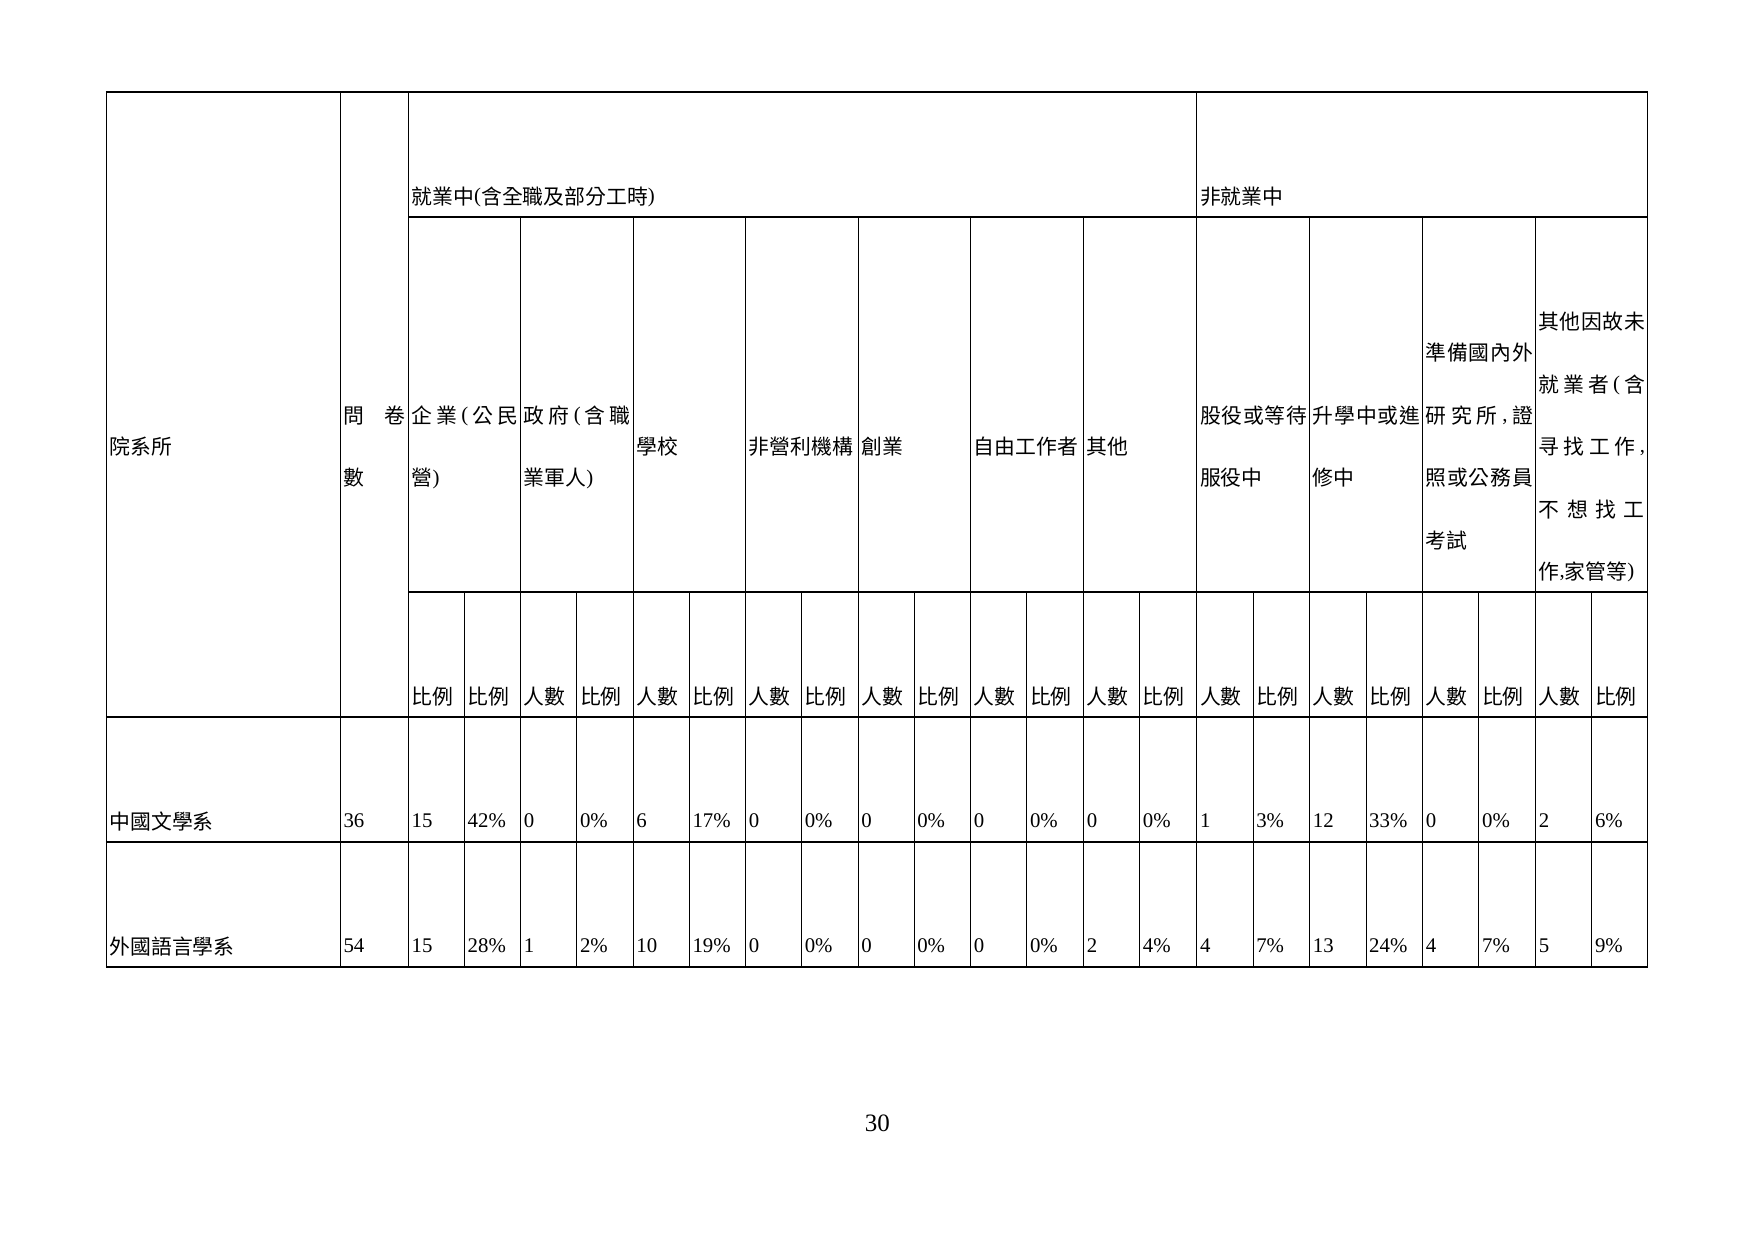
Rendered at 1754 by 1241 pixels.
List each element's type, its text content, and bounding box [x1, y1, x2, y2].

table_cell 人數 [1084, 593, 1139, 716]
table_cell 其他因故未就業者(含寻找工作,不想找工作,家管等) [1536, 218, 1647, 591]
table_cell 54 [341, 843, 408, 966]
table_cell 7% [1479, 843, 1535, 966]
table_cell 政府(含職業軍人) [521, 218, 633, 591]
table_cell 比例 [1140, 593, 1196, 716]
table_cell 24% [1367, 843, 1422, 966]
table_cell 比例 [1367, 593, 1422, 716]
table_cell 比例 [802, 593, 858, 716]
table_cell 0 [1423, 718, 1478, 841]
table_cell 企業(公民營) [409, 218, 520, 591]
table_cell 中國文學系 [107, 718, 340, 841]
table_cell 創業 [859, 218, 970, 591]
table_cell 36 [341, 718, 408, 841]
table_header 問卷數 [341, 93, 408, 716]
table_cell 9% [1592, 843, 1647, 966]
table_cell 15 [409, 843, 464, 966]
table_cell 0 [859, 843, 914, 966]
table_cell 0 [971, 718, 1026, 841]
table_cell 人數 [1536, 593, 1591, 716]
table_cell 0% [577, 718, 633, 841]
table_cell 非營利機構 [746, 218, 858, 591]
table_cell 人數 [971, 593, 1026, 716]
table_cell 比例 [465, 593, 520, 716]
table_cell 5 [1536, 843, 1591, 966]
table_cell 其他 [1084, 218, 1196, 591]
table_cell 12 [1310, 718, 1366, 841]
table_cell 33% [1367, 718, 1422, 841]
table_cell 13 [1310, 843, 1366, 966]
table_cell 自由工作者 [971, 218, 1083, 591]
table_cell 學校 [634, 218, 745, 591]
table_cell 0 [1084, 718, 1139, 841]
table_cell 28% [465, 843, 520, 966]
table_cell 0 [859, 718, 914, 841]
table_cell 17% [690, 718, 745, 841]
table_cell 比例 [690, 593, 745, 716]
table_cell 0% [1140, 718, 1196, 841]
table_cell 2% [577, 843, 633, 966]
table_cell 外國語言學系 [107, 843, 340, 966]
table_cell 準備國內外研究所,證照或公務員考試 [1423, 218, 1535, 591]
table_cell 升學中或進修中 [1310, 218, 1422, 591]
table_cell 比例 [409, 593, 464, 716]
table_cell 人數 [521, 593, 576, 716]
table_cell 0% [915, 718, 970, 841]
table_cell 1 [1197, 718, 1253, 841]
table_cell 比例 [577, 593, 633, 716]
table_cell 0 [746, 718, 801, 841]
table_cell 0% [1479, 718, 1535, 841]
table_cell 人數 [1423, 593, 1478, 716]
table_cell 股役或等待服役中 [1197, 218, 1309, 591]
table_cell 15 [409, 718, 464, 841]
table_cell 人數 [746, 593, 801, 716]
table_cell 42% [465, 718, 520, 841]
table_cell 0% [915, 843, 970, 966]
table_cell 7% [1254, 843, 1309, 966]
table_cell 0% [1027, 718, 1083, 841]
table_cell 0 [521, 718, 576, 841]
table_cell 6% [1592, 718, 1647, 841]
table_cell 比例 [1254, 593, 1309, 716]
table_header 就業中(含全職及部分工時) [409, 93, 1196, 216]
table_cell 4 [1423, 843, 1478, 966]
table_cell 人數 [634, 593, 689, 716]
table_cell 19% [690, 843, 745, 966]
table_cell 10 [634, 843, 689, 966]
table_cell 6 [634, 718, 689, 841]
table_cell 比例 [1027, 593, 1083, 716]
table_cell 0% [802, 843, 858, 966]
table_cell 3% [1254, 718, 1309, 841]
table_cell 0 [971, 843, 1026, 966]
table_cell 2 [1084, 843, 1139, 966]
table_cell 比例 [915, 593, 970, 716]
table_cell 0 [746, 843, 801, 966]
table_cell 0% [1027, 843, 1083, 966]
table_cell 4% [1140, 843, 1196, 966]
table_cell 0% [802, 718, 858, 841]
table_cell 比例 [1592, 593, 1647, 716]
table_header 院系所 [107, 93, 340, 716]
table_cell 2 [1536, 718, 1591, 841]
table_cell 人數 [1197, 593, 1253, 716]
table_cell 人數 [859, 593, 914, 716]
table_cell 4 [1197, 843, 1253, 966]
table_header 非就業中 [1197, 93, 1647, 216]
table_cell 人數 [1310, 593, 1366, 716]
table_cell 比例 [1479, 593, 1535, 716]
table_cell 1 [521, 843, 576, 966]
